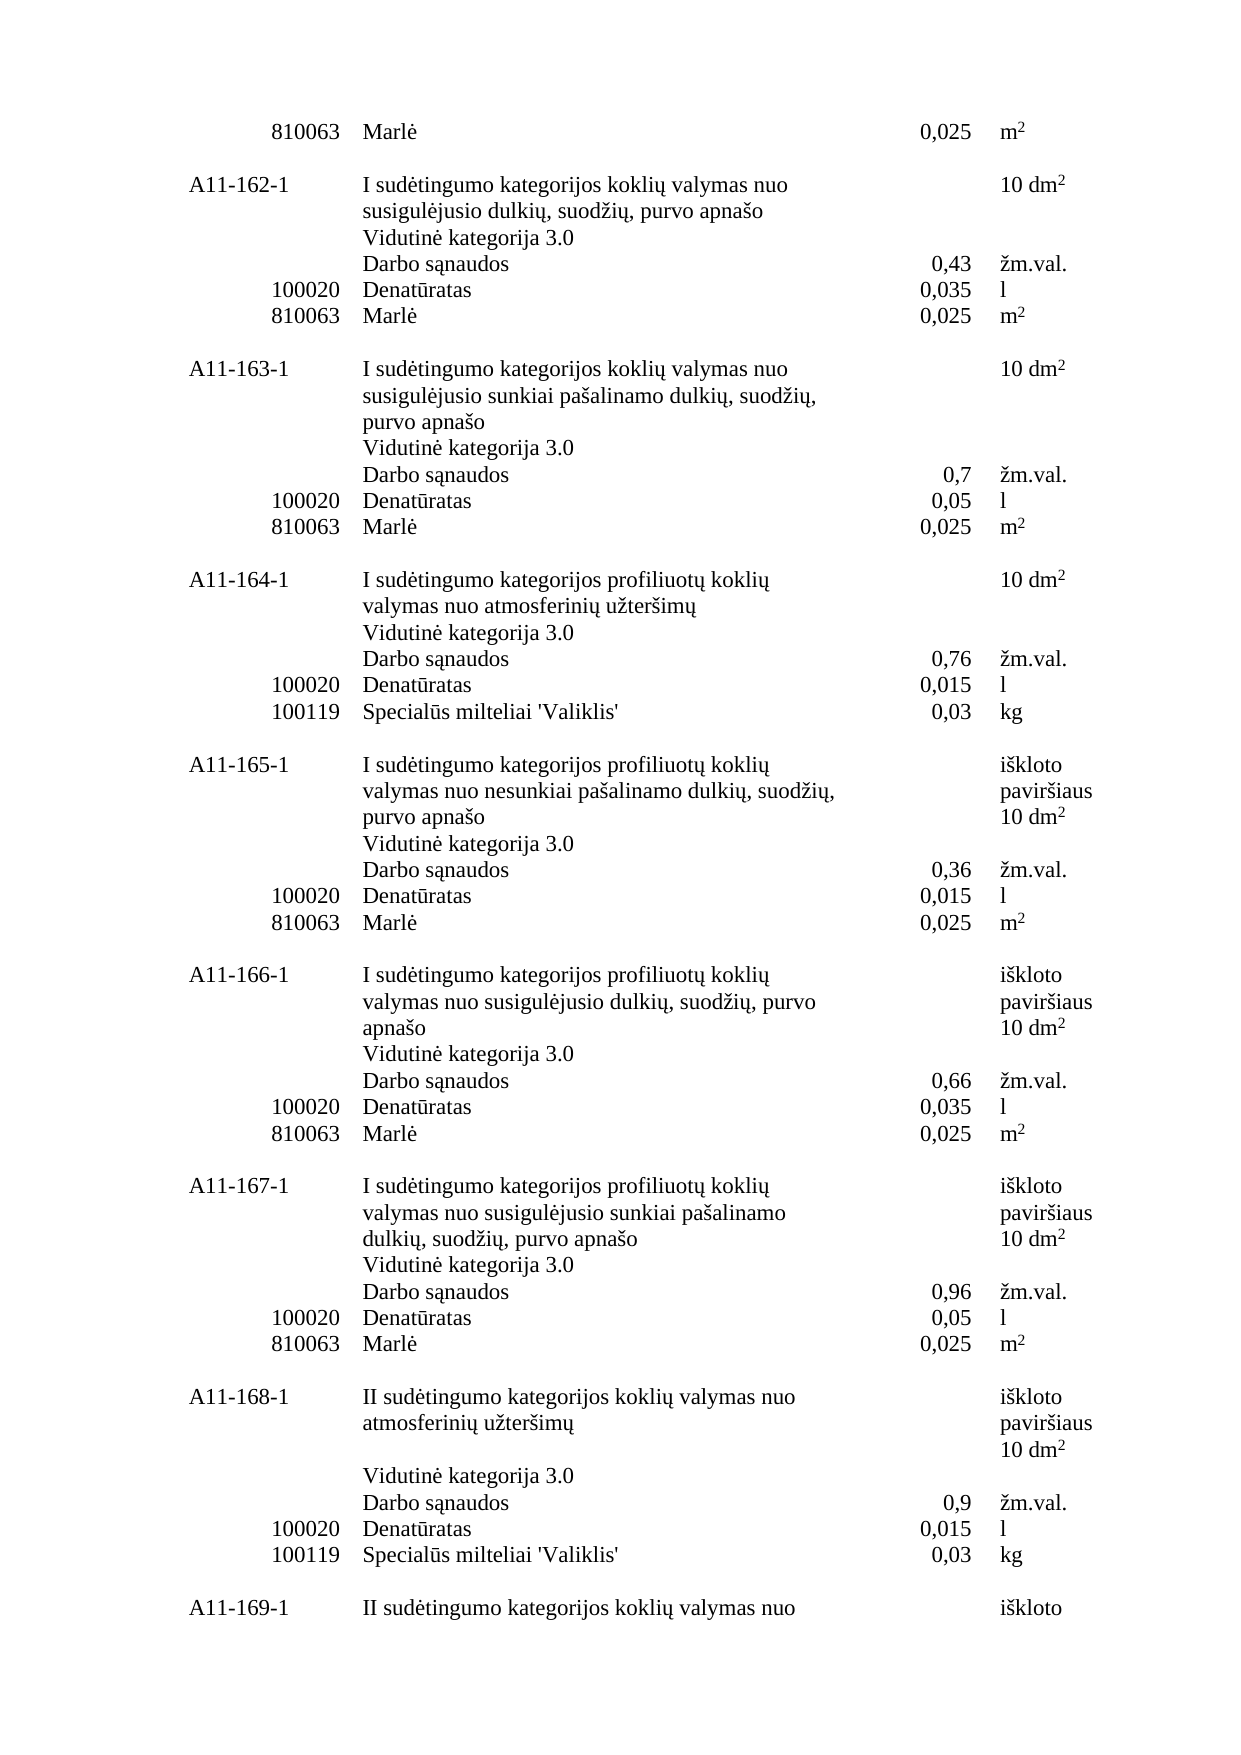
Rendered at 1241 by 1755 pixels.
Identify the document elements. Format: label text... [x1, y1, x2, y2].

table_cell [989, 145, 1126, 171]
table_cell 0,015 [851, 1515, 988, 1541]
table_cell Vidutinė kategorija 3.0 [351, 1251, 851, 1278]
table_cell [989, 1146, 1126, 1172]
table_cell m2 [989, 303, 1126, 329]
table_cell 0,03 [851, 1541, 988, 1568]
table_cell 0,035 [851, 276, 988, 303]
table_cell [851, 1383, 988, 1462]
table_cell 0,96 [851, 1278, 988, 1304]
table_cell 0,015 [851, 883, 988, 909]
table_cell 0,015 [851, 672, 988, 698]
table_cell iškloto paviršiaus 10 dm2 [989, 1172, 1126, 1251]
table_cell [851, 540, 988, 566]
table_cell [351, 1357, 851, 1383]
table_cell 810063 [177, 1330, 351, 1357]
table_cell [851, 1041, 988, 1067]
table_cell Vidutinė kategorija 3.0 [351, 434, 851, 461]
table_cell 100119 [177, 1541, 351, 1568]
table_cell l [989, 672, 1126, 698]
table_cell 0,43 [851, 250, 988, 276]
table_cell 0,035 [851, 1093, 988, 1119]
table_cell Marlė [351, 1330, 851, 1357]
table_cell Specialūs milteliai 'Valiklis' [351, 1541, 851, 1568]
table_cell [177, 224, 351, 250]
table_cell I sudėtingumo kategorijos profiliuotų koklių valymas nuo nesunkiai pašalinamo dulkių, suodžių, purvo apnašo [351, 751, 851, 830]
table_cell Marlė [351, 909, 851, 935]
table_cell iškloto paviršiaus 10 dm2 [989, 1383, 1126, 1462]
table_cell [177, 434, 351, 461]
table_cell [177, 1278, 351, 1304]
table_cell Marlė [351, 1120, 851, 1146]
table_cell I sudėtingumo kategorijos profiliuotų koklių valymas nuo atmosferinių užteršimų [351, 566, 851, 619]
table_cell Marlė [351, 303, 851, 329]
table_cell [989, 935, 1126, 961]
table_cell Darbo sąnaudos [351, 645, 851, 672]
table_cell 810063 [177, 1120, 351, 1146]
table_cell žm.val. [989, 1067, 1126, 1093]
table_cell [851, 1594, 988, 1620]
table_cell 0,025 [851, 514, 988, 540]
table_cell iškloto paviršiaus 10 dm2 [989, 961, 1126, 1041]
table_cell 0,025 [851, 1330, 988, 1357]
table_cell Denatūratas [351, 1093, 851, 1119]
table_cell 0,025 [851, 303, 988, 329]
table_cell Vidutinė kategorija 3.0 [351, 619, 851, 645]
table_cell [177, 145, 351, 171]
table_cell [851, 434, 988, 461]
table_cell [177, 1251, 351, 1278]
table_cell Marlė [351, 514, 851, 540]
table_cell Denatūratas [351, 276, 851, 303]
table_cell I sudėtingumo kategorijos profiliuotų koklių valymas nuo susigulėjusio sunkiai pašalinamo dulkių, suodžių, purvo apnašo [351, 1172, 851, 1251]
table_cell [989, 434, 1126, 461]
table_cell [851, 961, 988, 1041]
table_cell m2 [989, 1120, 1126, 1146]
table_cell 0,05 [851, 487, 988, 513]
table_cell [851, 329, 988, 355]
table_cell 10 dm2 [989, 171, 1126, 223]
table_cell [177, 619, 351, 645]
table_cell [177, 461, 351, 487]
table_cell [177, 935, 351, 961]
table_cell 100020 [177, 672, 351, 698]
table_cell žm.val. [989, 856, 1126, 882]
table_cell [851, 1568, 988, 1594]
table_cell [177, 830, 351, 856]
table_cell [851, 1146, 988, 1172]
table_cell kg [989, 698, 1126, 724]
table_cell [177, 1146, 351, 1172]
table_cell m2 [989, 1330, 1126, 1357]
table_cell [851, 1172, 988, 1251]
table_cell iškloto [989, 1594, 1126, 1620]
table_cell [989, 1568, 1126, 1594]
table_cell [851, 724, 988, 751]
table_cell [351, 935, 851, 961]
table_cell 810063 [177, 303, 351, 329]
table_cell l [989, 487, 1126, 513]
table_cell Darbo sąnaudos [351, 250, 851, 276]
table_cell [851, 619, 988, 645]
table_cell l [989, 276, 1126, 303]
table_cell žm.val. [989, 461, 1126, 487]
table_cell [851, 145, 988, 171]
table_cell [351, 329, 851, 355]
table_cell A11-167-1 [177, 1172, 351, 1251]
table_cell 100020 [177, 1093, 351, 1119]
table_cell [351, 724, 851, 751]
table_cell I sudėtingumo kategorijos koklių valymas nuo susigulėjusio dulkių, suodžių, purvo apnašo [351, 171, 851, 223]
table_cell 0,9 [851, 1489, 988, 1515]
table_cell 100020 [177, 1515, 351, 1541]
table_cell [351, 145, 851, 171]
table_cell [851, 935, 988, 961]
table_cell Vidutinė kategorija 3.0 [351, 830, 851, 856]
table_cell 0,7 [851, 461, 988, 487]
table_cell [989, 224, 1126, 250]
table_cell [989, 1251, 1126, 1278]
table_cell 0,05 [851, 1304, 988, 1330]
table_cell Specialūs milteliai 'Valiklis' [351, 698, 851, 724]
table_cell 0,76 [851, 645, 988, 672]
table_cell 810063 [177, 909, 351, 935]
table_cell [177, 1462, 351, 1488]
table_cell II sudėtingumo kategorijos koklių valymas nuo [351, 1594, 851, 1620]
table_cell [851, 171, 988, 223]
table_cell A11-169-1 [177, 1594, 351, 1620]
table_cell Darbo sąnaudos [351, 1278, 851, 1304]
table_cell 100020 [177, 883, 351, 909]
table_cell 10 dm2 [989, 355, 1126, 434]
table_cell [989, 540, 1126, 566]
table_cell [177, 856, 351, 882]
table_cell 0,36 [851, 856, 988, 882]
table_cell Denatūratas [351, 1515, 851, 1541]
table_cell m2 [989, 514, 1126, 540]
table_cell [989, 1357, 1126, 1383]
table_cell Vidutinė kategorija 3.0 [351, 1462, 851, 1488]
table_cell Vidutinė kategorija 3.0 [351, 1041, 851, 1067]
table_cell [851, 751, 988, 830]
table_cell m2 [989, 118, 1126, 144]
table_cell [351, 1568, 851, 1594]
table_cell [851, 1251, 988, 1278]
table_cell A11-168-1 [177, 1383, 351, 1462]
table_cell Darbo sąnaudos [351, 1067, 851, 1093]
table_cell 0,025 [851, 118, 988, 144]
table_cell Darbo sąnaudos [351, 1489, 851, 1515]
table_cell l [989, 1304, 1126, 1330]
table_cell 100020 [177, 1304, 351, 1330]
table_cell [351, 540, 851, 566]
table_cell žm.val. [989, 1489, 1126, 1515]
table_cell Denatūratas [351, 672, 851, 698]
table_cell Marlė [351, 118, 851, 144]
table_cell II sudėtingumo kategorijos koklių valymas nuo atmosferinių užteršimų [351, 1383, 851, 1462]
table_cell 0,025 [851, 909, 988, 935]
table_cell 810063 [177, 118, 351, 144]
table_cell [177, 724, 351, 751]
table_cell l [989, 883, 1126, 909]
table_cell I sudėtingumo kategorijos koklių valymas nuo susigulėjusio sunkiai pašalinamo dulkių, suodžių, purvo apnašo [351, 355, 851, 434]
table_cell 0,66 [851, 1067, 988, 1093]
table_cell [177, 540, 351, 566]
table_cell [851, 1357, 988, 1383]
table_cell I sudėtingumo kategorijos profiliuotų koklių valymas nuo susigulėjusio dulkių, suodžių, purvo apnašo [351, 961, 851, 1041]
table_cell A11-166-1 [177, 961, 351, 1041]
table_cell A11-165-1 [177, 751, 351, 830]
table_cell m2 [989, 909, 1126, 935]
table_cell Denatūratas [351, 1304, 851, 1330]
table_cell 100119 [177, 698, 351, 724]
table_cell [177, 1568, 351, 1594]
table_cell [177, 1067, 351, 1093]
table_cell 100020 [177, 487, 351, 513]
table_cell [851, 566, 988, 619]
table_cell [989, 830, 1126, 856]
table_cell žm.val. [989, 1278, 1126, 1304]
table_cell A11-162-1 [177, 171, 351, 223]
table_cell [177, 250, 351, 276]
table_cell [989, 619, 1126, 645]
table_cell [989, 1462, 1126, 1488]
table_cell l [989, 1093, 1126, 1119]
table_cell [177, 1041, 351, 1067]
table_cell l [989, 1515, 1126, 1541]
table_cell iškloto paviršiaus 10 dm2 [989, 751, 1126, 830]
table_cell [177, 645, 351, 672]
table_cell [989, 724, 1126, 751]
table_cell žm.val. [989, 645, 1126, 672]
table_cell 0,025 [851, 1120, 988, 1146]
table_cell Darbo sąnaudos [351, 856, 851, 882]
table_cell A11-163-1 [177, 355, 351, 434]
table_cell [851, 224, 988, 250]
table_cell Denatūratas [351, 883, 851, 909]
table_cell [851, 1462, 988, 1488]
table_cell Vidutinė kategorija 3.0 [351, 224, 851, 250]
table_cell Darbo sąnaudos [351, 461, 851, 487]
table_cell 810063 [177, 514, 351, 540]
table_cell [177, 329, 351, 355]
table_cell [851, 830, 988, 856]
table_cell 100020 [177, 276, 351, 303]
table_cell 10 dm2 [989, 566, 1126, 619]
table_cell [989, 329, 1126, 355]
table_cell žm.val. [989, 250, 1126, 276]
table_cell [351, 1146, 851, 1172]
table_cell [177, 1489, 351, 1515]
table_cell [989, 1041, 1126, 1067]
table_cell A11-164-1 [177, 566, 351, 619]
table_cell [851, 355, 988, 434]
table_cell 0,03 [851, 698, 988, 724]
table_cell kg [989, 1541, 1126, 1568]
table_cell [177, 1357, 351, 1383]
table_cell Denatūratas [351, 487, 851, 513]
